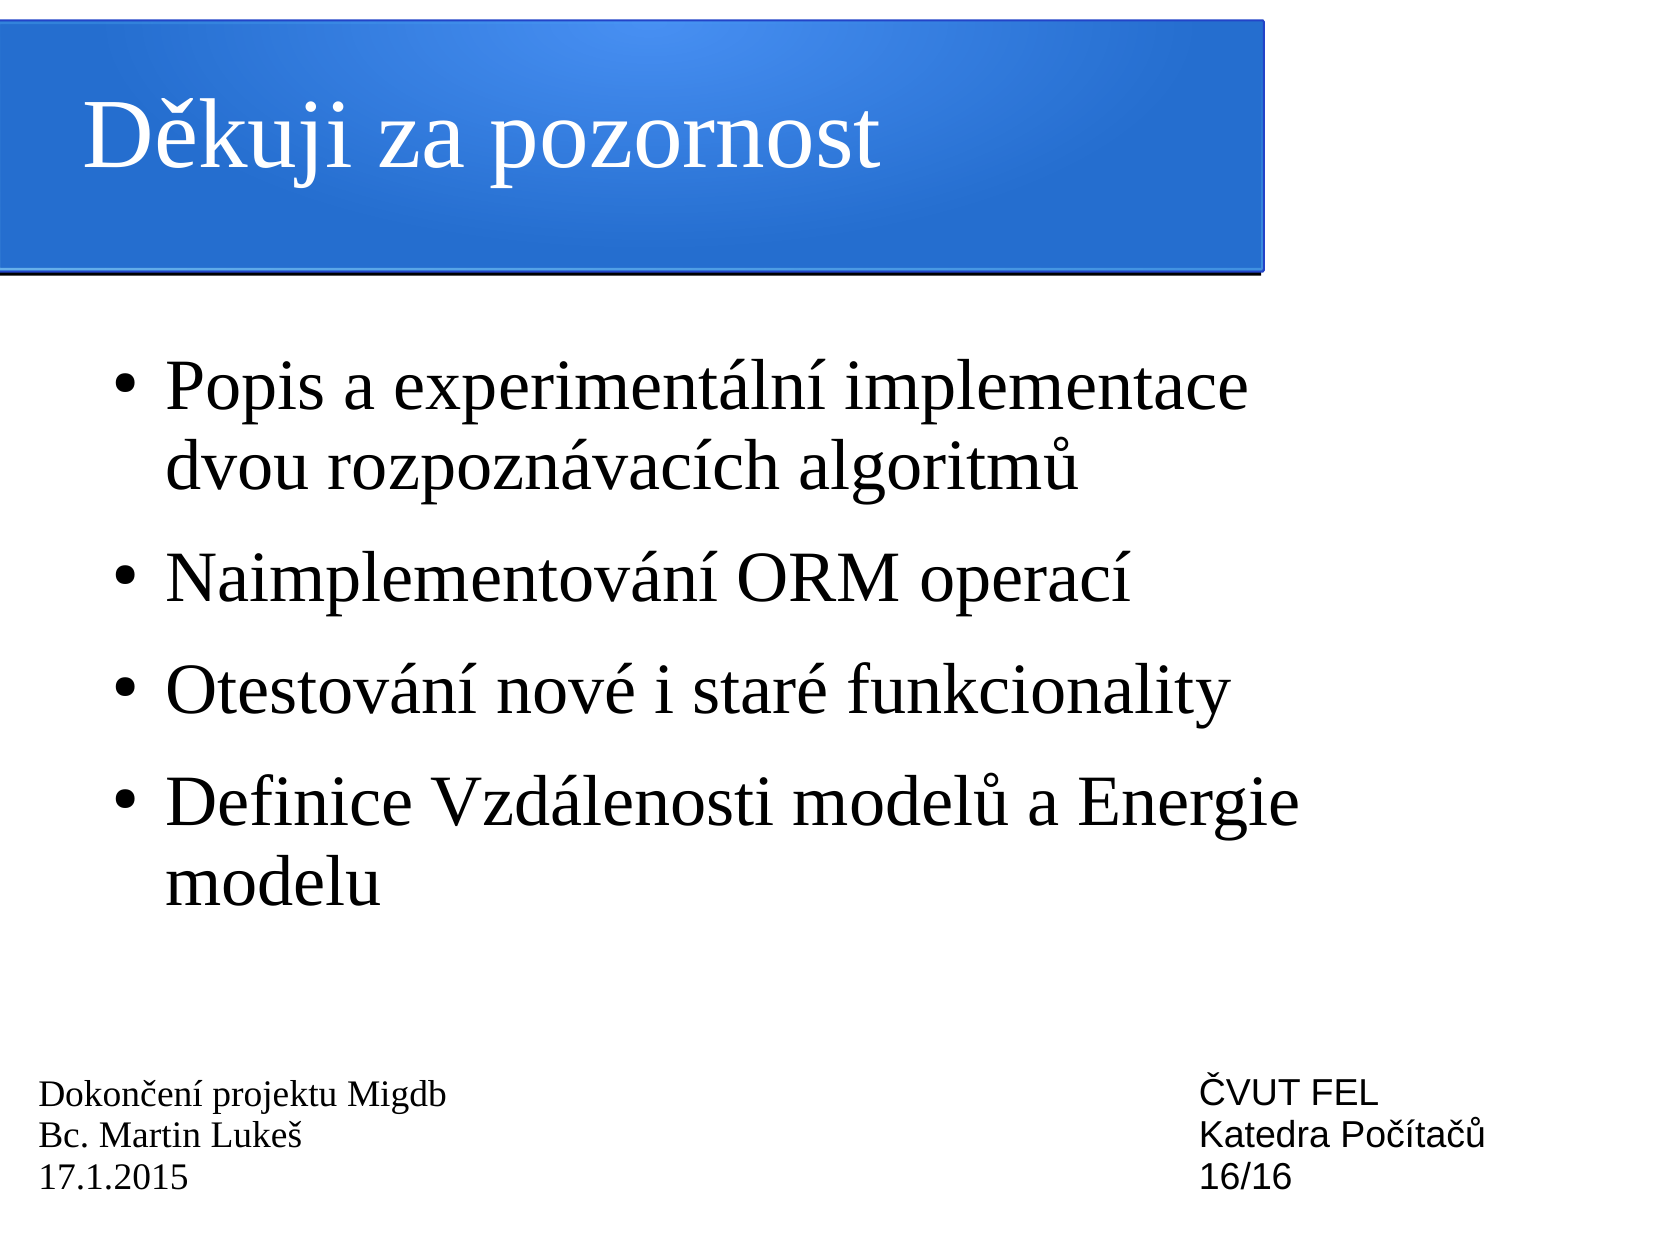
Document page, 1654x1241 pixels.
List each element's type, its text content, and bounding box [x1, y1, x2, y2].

text_box Dokončení projektu Migdb Bc. Martin Lukeš 17.1.2015 [23, 1065, 1087, 1205]
text_box ČVUT FEL Katedra Počítačů <number>/16 [1184, 1063, 1571, 1205]
text_box Děkuji za pozornost [82, 79, 1217, 190]
list Popis a experimentální implementace dvou rozpoznávacích algoritmů Naimplementování ORM operací Otestování nové i staré funkcionality Definice Vzdálenosti modelů a Energie modelu [94, 344, 1364, 1016]
